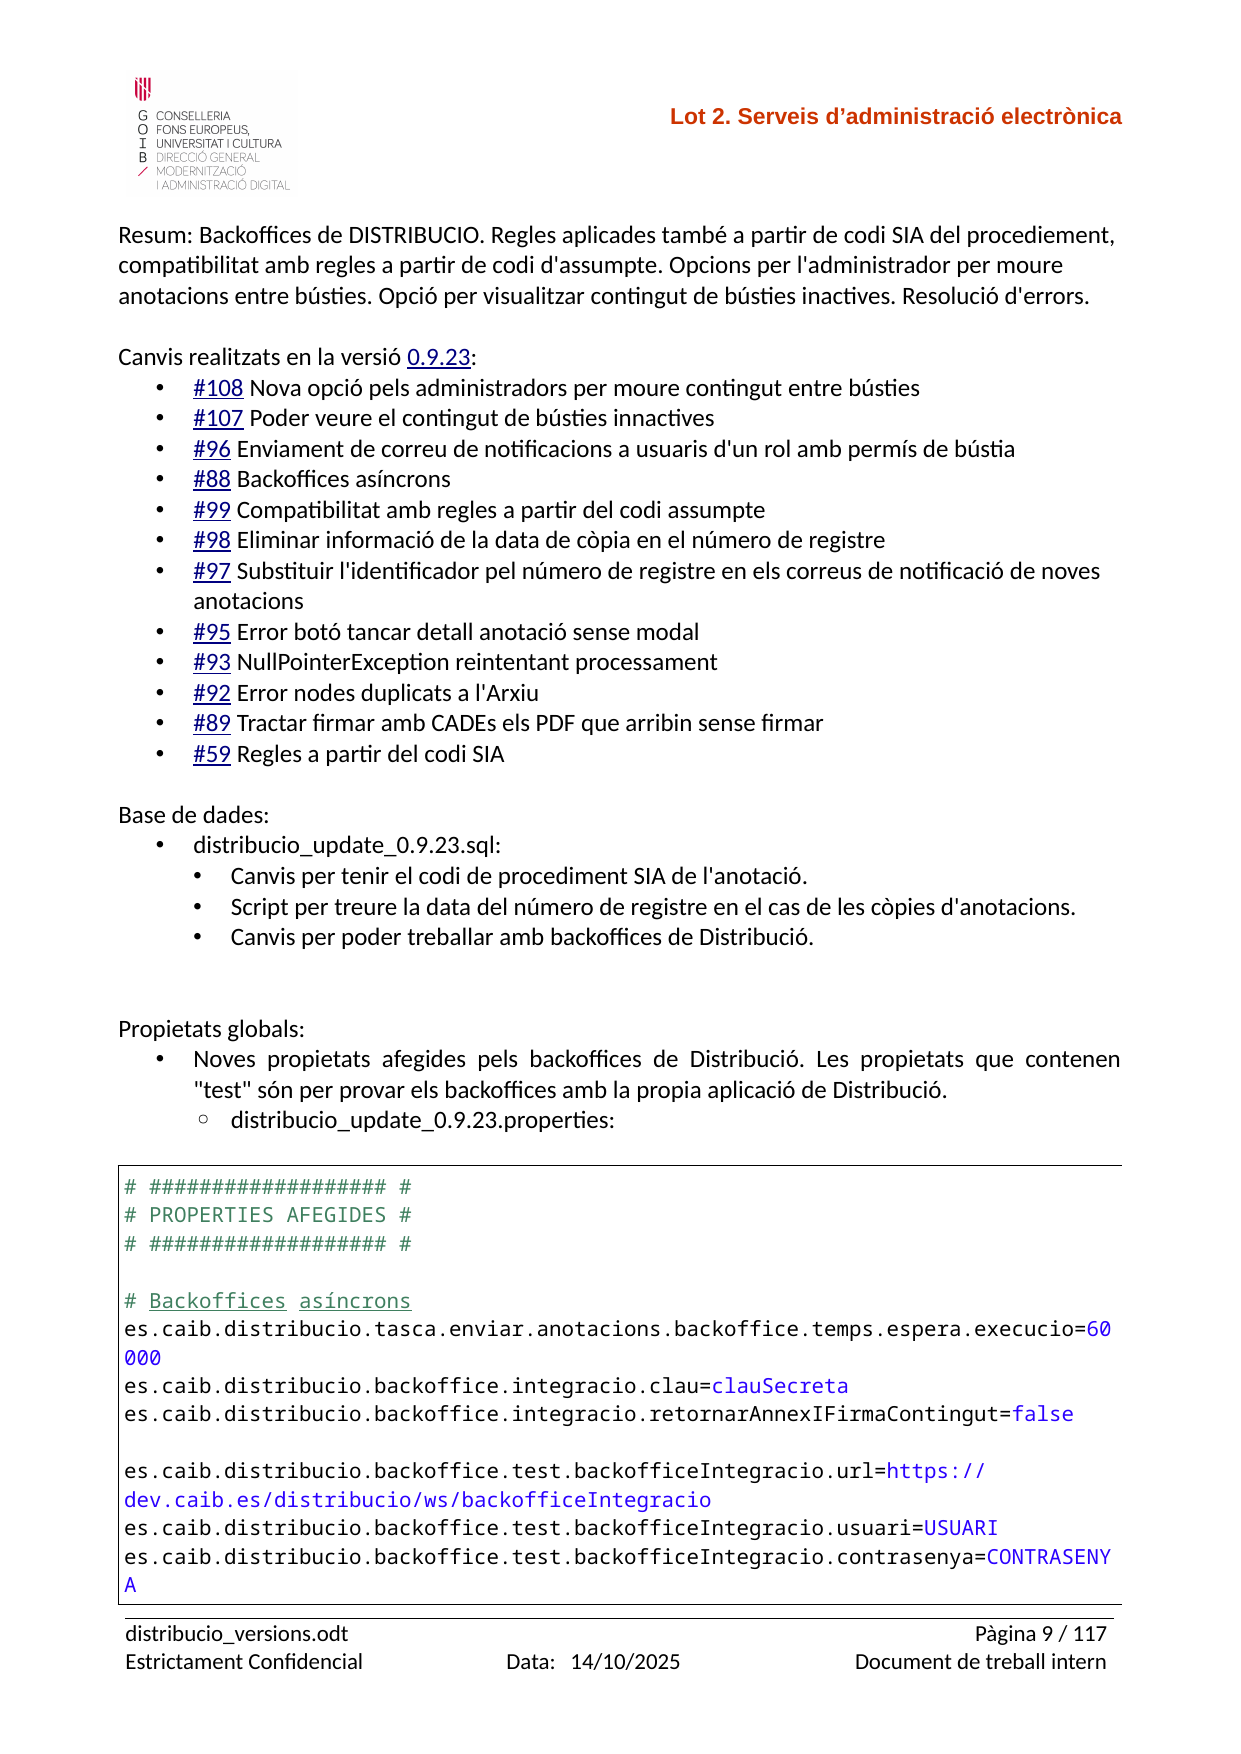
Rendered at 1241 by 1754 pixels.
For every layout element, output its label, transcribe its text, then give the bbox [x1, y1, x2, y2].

list #92 Error nodes duplicats a l'Arxiu [156, 677, 1122, 707]
table_header # ################### # # PROPERTIES AFEGIDES # # ################### # # Backoffices asíncrons es.caib.distribucio.tasca.enviar.anotacions.backoffice.temps.espera.execucio=60000 es.caib.distribucio.backoffice.integracio.clau=clauSecreta es.caib.distribucio.backoffice.integracio.retornarAnnexIFirmaContingut=false es.caib.distribucio.backoffice.test.backofficeIntegracio.url=https://dev.caib.es/distribucio/ws/backofficeIntegracio es.caib.distribucio.backoffice.test.backofficeIntegracio.usuari=USUARI es.caib.distribucio.backoffice.test.backofficeIntegracio.contrasenya=CONTRASENYA [119, 1166, 1122, 1604]
list #88 Backoffices asíncrons [156, 463, 1122, 494]
list #107 Poder veure el contingut de bústies innactives [156, 402, 1122, 433]
list #89 Tractar firmar amb CADEs els PDF que arribin sense firmar [156, 707, 1122, 738]
list #98 Eliminar informació de la data de còpia en el número de registre [156, 524, 1122, 555]
list #108 Nova opció pels administradors per moure contingut entre bústies [156, 372, 1122, 402]
list Canvis per tenir el codi de procediment SIA de l'anotació. [193, 860, 1122, 891]
list distribucio_update_0.9.23.properties: [193, 1104, 1122, 1135]
list distribucio_update_0.9.23.sql: [156, 829, 1122, 860]
list #97 Substituir l'identificador pel número de registre en els correus de notificació de noves anotacions [156, 555, 1122, 616]
list Canvis per poder treballar amb backoffices de Distribució. [193, 921, 1122, 952]
text Propietats globals: [118, 1013, 1122, 1043]
list #96 Enviament de correu de notificacions a usuaris d'un rol amb permís de bústia [156, 433, 1122, 463]
list #99 Compatibilitat amb regles a partir del codi assumpte [156, 494, 1122, 524]
text Canvis realitzats en la versió 0.9.23: [118, 341, 1122, 372]
list Noves propietats afegides pels backoffices de Distribució. Les propietats que contenen "test" són per provar els backoffices amb la propia aplicació de Distribució. [156, 1043, 1122, 1104]
list #59 Regles a partir del codi SIA [156, 738, 1122, 768]
text Resum: Backoffices de DISTRIBUCIO. Regles aplicades també a partir de codi SIA del procediement, compatibilitat amb regles a partir de codi d'assumpte. Opcions per l'administrador per moure anotacions entre bústies. Opció per visualitzar contingut de bústies inactives. Resolució d'errors. [118, 219, 1122, 311]
list #93 NullPointerException reintentant processament [156, 646, 1122, 677]
text Base de dades: [118, 799, 1122, 829]
list #95 Error botó tancar detall anotació sense modal [156, 616, 1122, 646]
picture [126, 70, 299, 197]
list Script per treure la data del número de registre en el cas de les còpies d'anotacions. [193, 891, 1122, 921]
